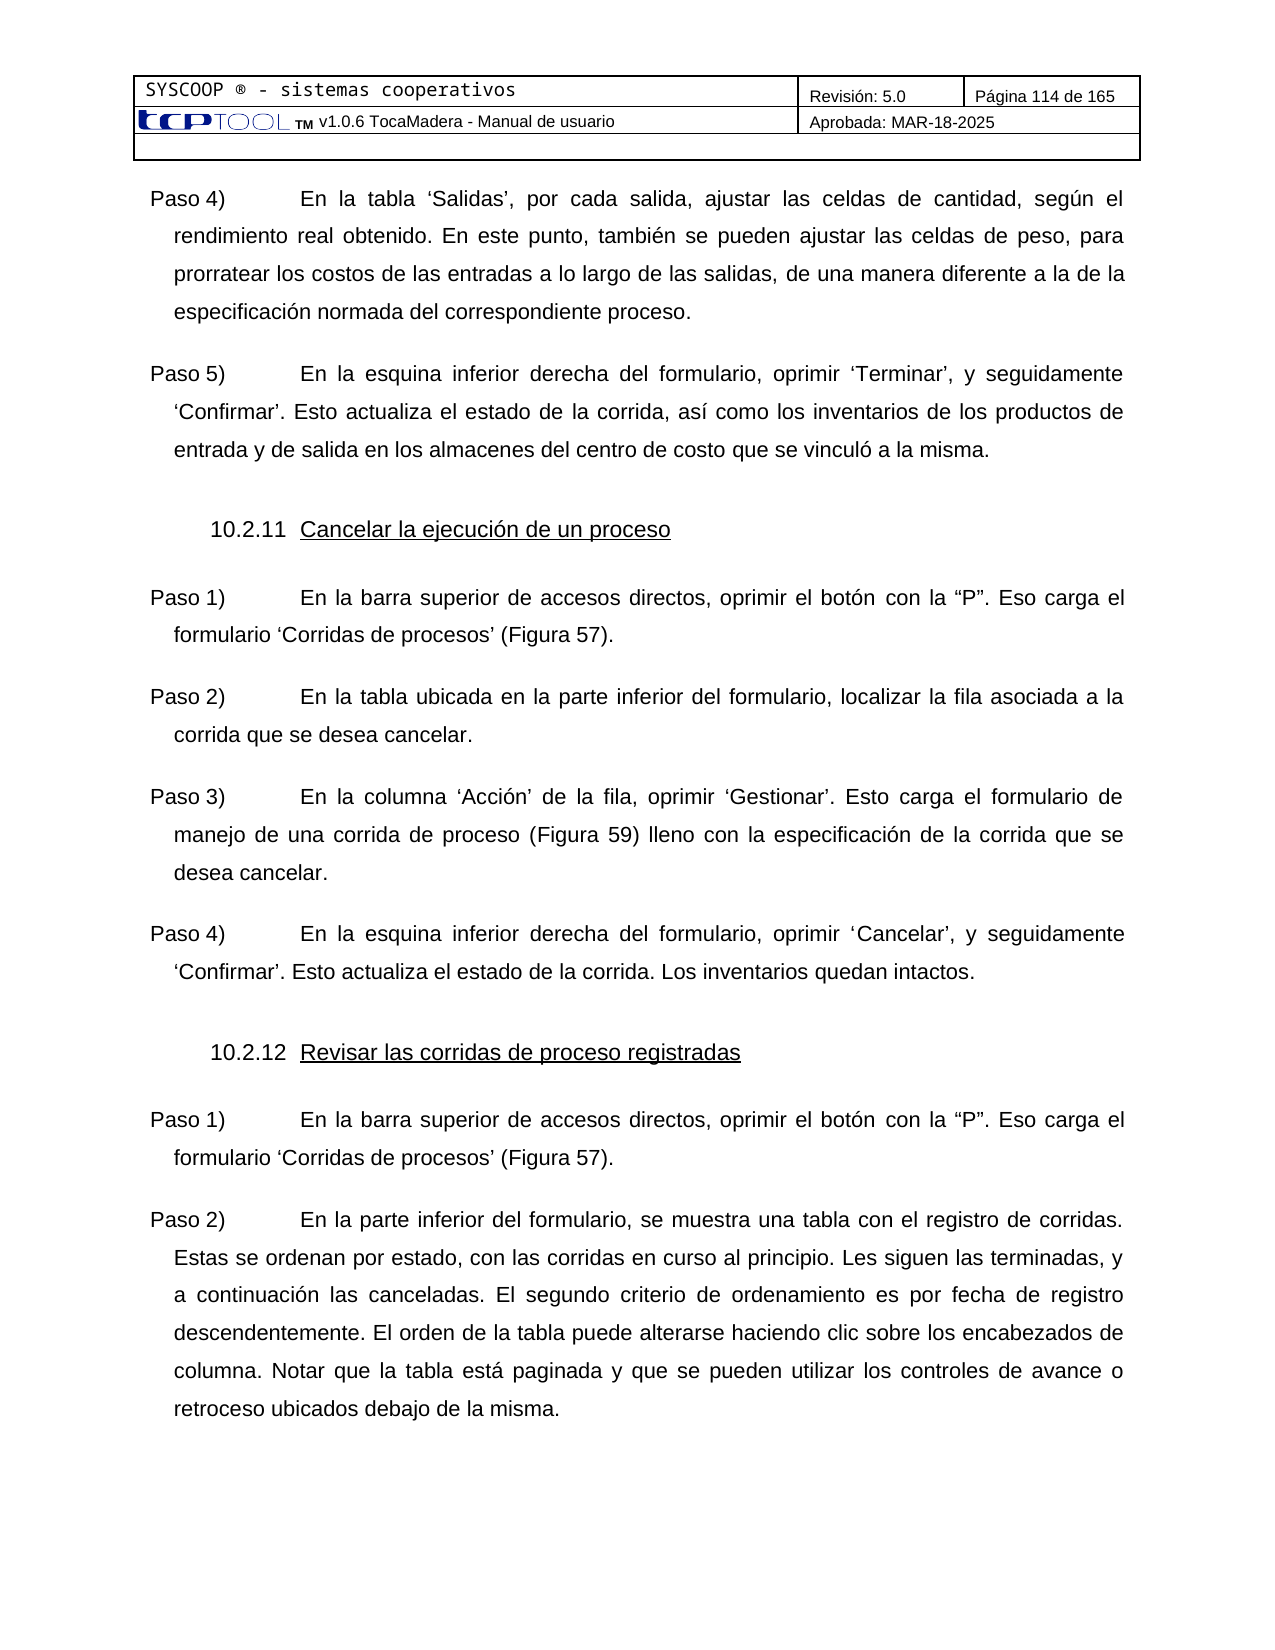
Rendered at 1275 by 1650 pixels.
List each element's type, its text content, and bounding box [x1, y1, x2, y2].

list En la esquina inferior derecha del formulario, oprimir ‘Cancelar’, y seguidamente ‘Confirmar’. Esto actualiza el estado de la corrida. Los inventarios quedan intactos. [150, 921, 1125, 984]
list En la barra superior de accesos directos, oprimir el botón con la “P”. Eso carga el formulario ‘Corridas de procesos’ (Figura 57). [150, 584, 1125, 648]
list En la parte inferior del formulario, se muestra una tabla con el registro de corridas. Estas se ordenan por estado, con las corridas en curso al principio. Les siguen las terminadas, y a continuación las canceladas. El segundo criterio de ordenamiento es por fecha de registro descendentemente. El orden de la tabla puede alterarse haciendo clic sobre los encabezados de columna. Notar que la tabla está paginada y que se pueden utilizar los controles de avance o retroceso ubicados debajo de la misma. [150, 1207, 1125, 1421]
picture [138, 110, 290, 130]
list En la barra superior de accesos directos, oprimir el botón con la “P”. Eso carga el formulario ‘Corridas de procesos’ (Figura 57). [150, 1107, 1125, 1170]
list En la tabla ‘Salidas’, por cada salida, ajustar las celdas de cantidad, según el rendimiento real obtenido. En este punto, también se pueden ajustar las celdas de peso, para prorratear los costos de las entradas a lo largo de las salidas, de una manera diferente a la de la especificación normada del correspondiente proceso. [150, 186, 1125, 324]
subtitle Revisar las corridas de proceso registradas [210, 1039, 1125, 1065]
list En la esquina inferior derecha del formulario, oprimir ‘Terminar’, y seguidamente ‘Confirmar’. Esto actualiza el estado de la corrida, así como los inventarios de los productos de entrada y de salida en los almacenes del centro de costo que se vinculó a la misma. [150, 361, 1125, 462]
list En la columna ‘Acción’ de la fila, oprimir ‘Gestionar’. Esto carga el formulario de manejo de una corrida de proceso (Figura 59) lleno con la especificación de la corrida que se desea cancelar. [150, 784, 1125, 884]
list En la tabla ubicada en la parte inferior del formulario, localizar la fila asociada a la corrida que se desea cancelar. [150, 684, 1125, 747]
subtitle Cancelar la ejecución de un proceso [210, 516, 1125, 543]
